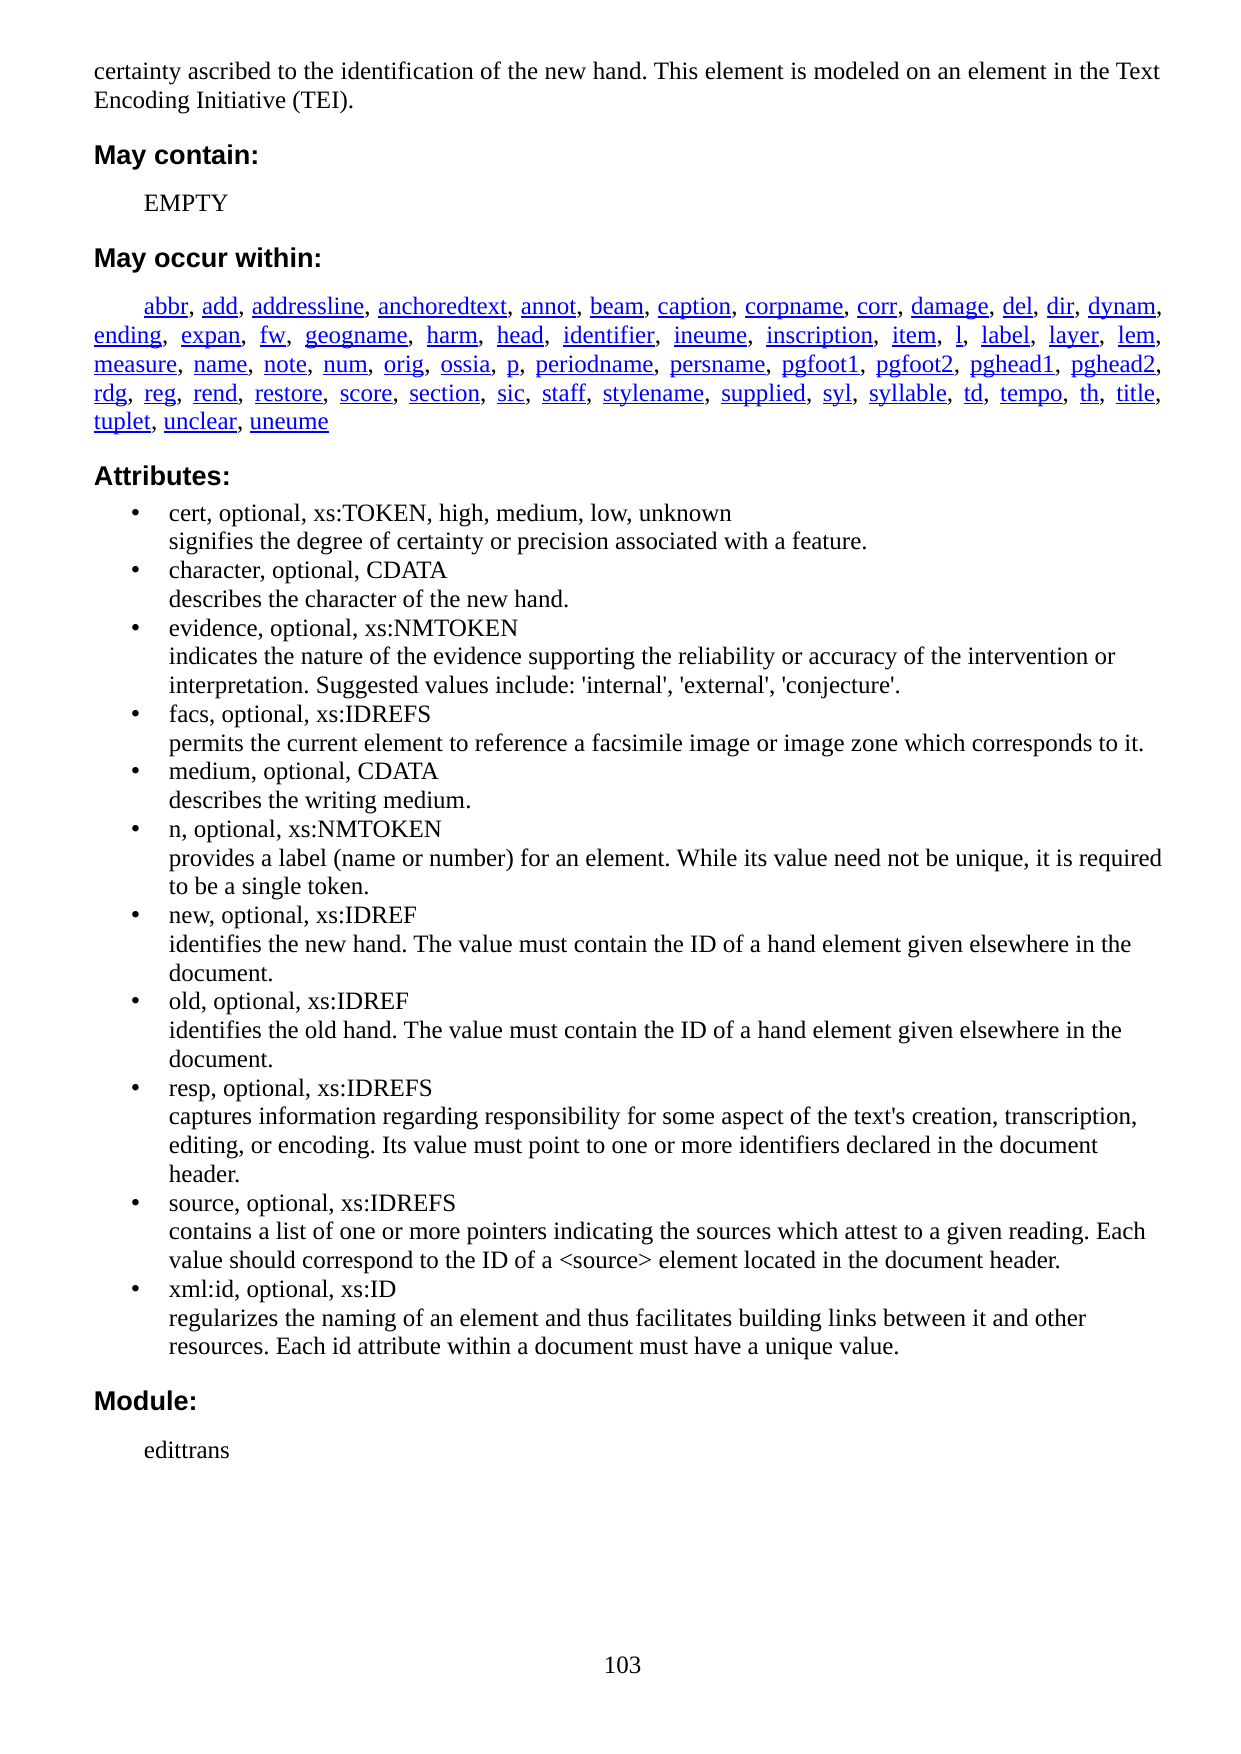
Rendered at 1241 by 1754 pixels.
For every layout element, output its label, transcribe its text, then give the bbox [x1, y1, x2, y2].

text abbr, add, addressline, anchoredtext, annot, beam, caption, corpname, corr, damage, del, dir, dynam, ending, expan, fw, geogname, harm, head, identifier, ineume, inscription, item, l, label, layer, lem, measure, name, note, num, orig, ossia, p, periodname, persname, pgfoot1, pgfoot2, pghead1, pghead2, rdg, reg, rend, restore, score, section, sic, staff, stylename, supplied, syl, syllable, td, tempo, th, title, tuplet, unclear, uneume [94, 291, 1162, 435]
text certainty ascribed to the identification of the new hand. This element is modeled on an element in the Text Encoding Initiative (TEI). [94, 56, 1162, 114]
list facs, optional, xs:IDREFS permits the current element to reference a facsimile image or image zone which corresponds to it. [131, 699, 1162, 756]
list cert, optional, xs:TOKEN, high, medium, low, unknown signifies the degree of certainty or precision associated with a feature. [131, 498, 1162, 555]
list n, optional, xs:NMTOKEN provides a label (name or number) for an element. While its value need not be unique, it is required to be a single token. [131, 814, 1162, 900]
list new, optional, xs:IDREF identifies the new hand. The value must contain the ID of a hand element given elsewhere in the document. [131, 900, 1162, 986]
subtitle Attributes: [94, 460, 1162, 491]
list evidence, optional, xs:NMTOKEN indicates the nature of the evidence supporting the reliability or accuracy of the intervention or interpretation. Suggested values include: 'internal', 'external', 'conjecture'. [131, 613, 1162, 699]
text EMPTY [94, 188, 1162, 217]
subtitle Module: [94, 1385, 1162, 1416]
subtitle May occur within: [94, 242, 1162, 273]
list old, optional, xs:IDREF identifies the old hand. The value must contain the ID of a hand element given elsewhere in the document. [131, 986, 1162, 1073]
list character, optional, CDATA describes the character of the new hand. [131, 555, 1162, 613]
list resp, optional, xs:IDREFS captures information regarding responsibility for some aspect of the text's creation, transcription, editing, or encoding. Its value must point to one or more identifiers declared in the document header. [131, 1073, 1162, 1188]
subtitle May contain: [94, 139, 1162, 170]
list medium, optional, CDATA describes the writing medium. [131, 756, 1162, 814]
text edittrans [94, 1435, 1162, 1463]
list source, optional, xs:IDREFS contains a list of one or more pointers indicating the sources which attest to a given reading. Each value should correspond to the ID of a <source> element located in the document header. [131, 1188, 1162, 1274]
list xml:id, optional, xs:ID regularizes the naming of an element and thus facilitates building links between it and other resources. Each id attribute within a document must have a unique value. [131, 1274, 1162, 1360]
